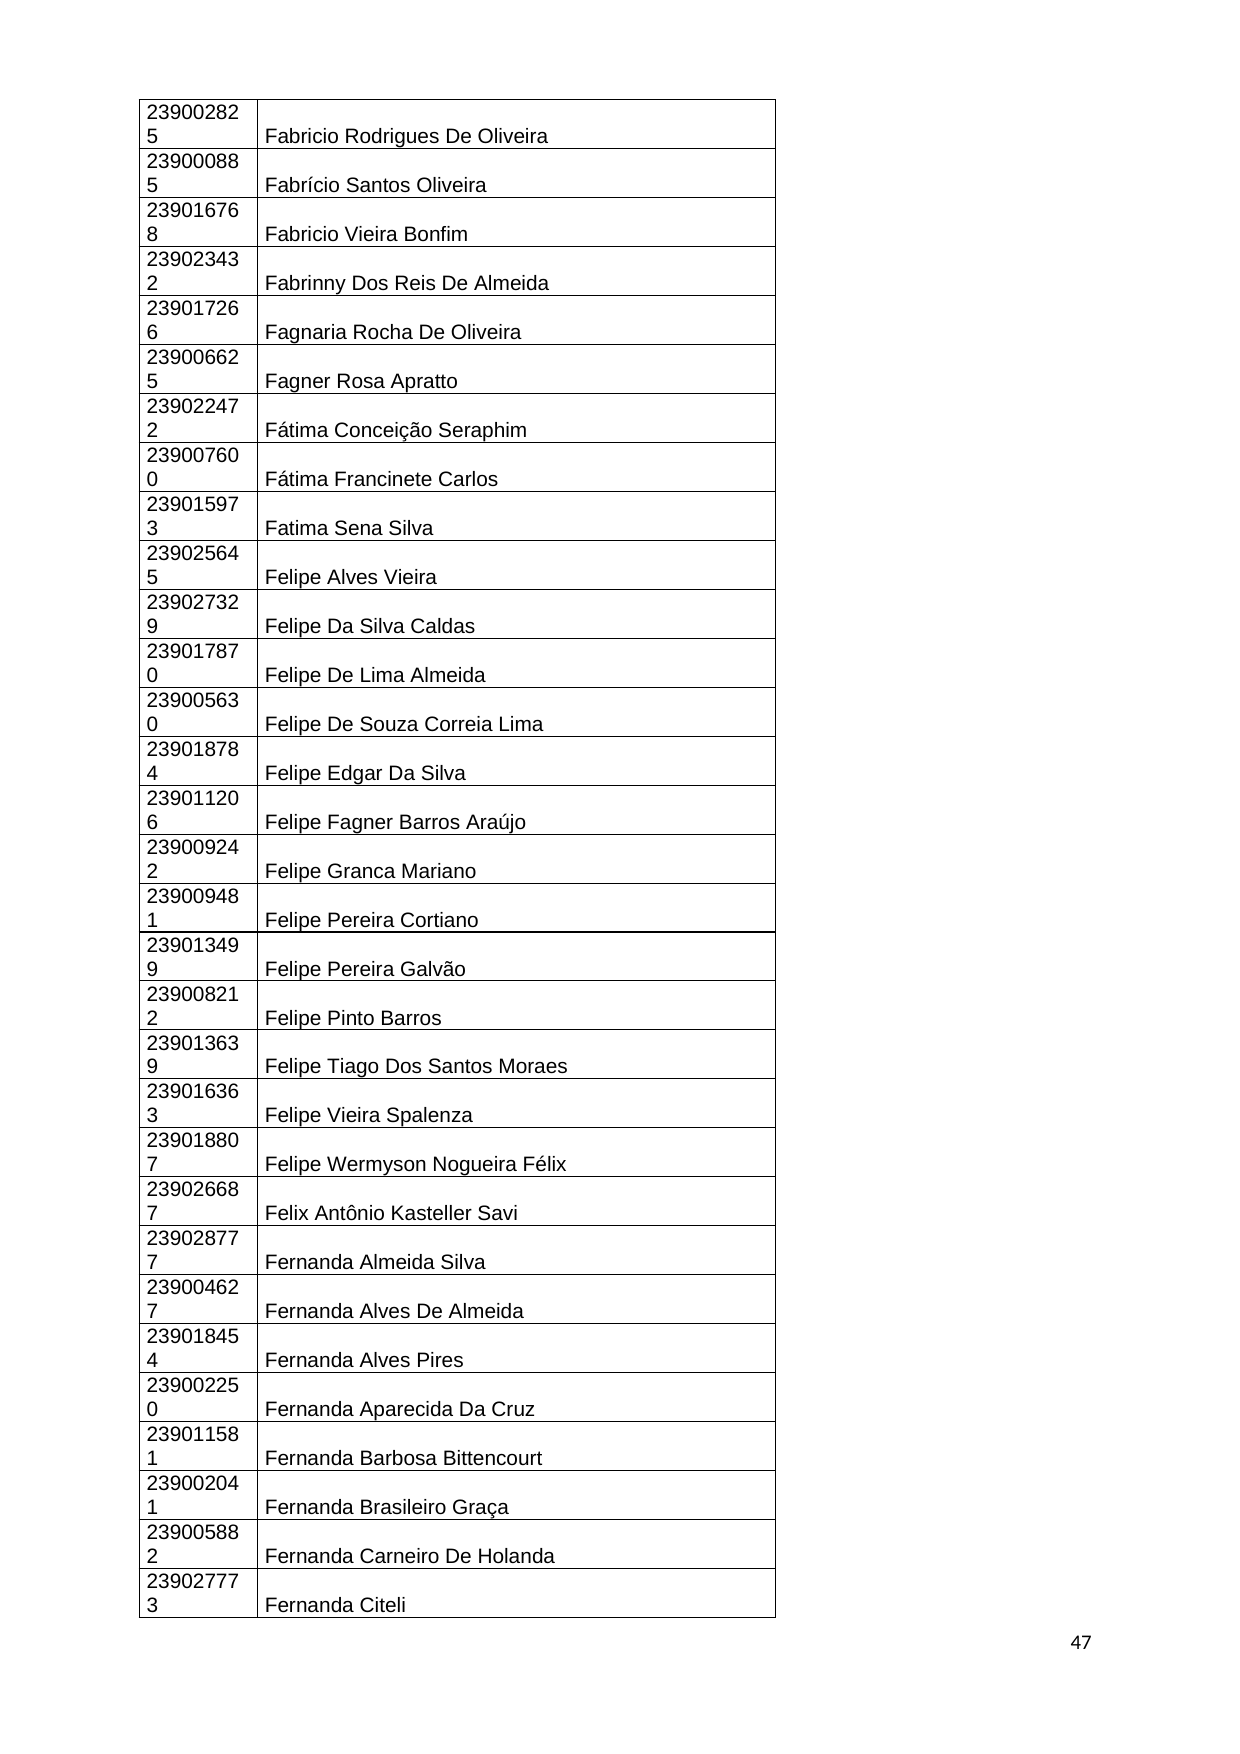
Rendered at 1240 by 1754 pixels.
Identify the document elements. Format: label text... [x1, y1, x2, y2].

table_cell 239017870 [140, 639, 257, 687]
table_cell 239006625 [140, 345, 257, 393]
table_cell 239004627 [140, 1275, 257, 1323]
table_cell 239005882 [140, 1520, 257, 1568]
table_cell Felipe Edgar Da Silva [258, 737, 775, 784]
table_cell 239002250 [140, 1373, 257, 1421]
table_cell 239009481 [140, 884, 257, 931]
table_cell Fabricio Rodrigues De Oliveira [258, 100, 775, 148]
table_cell 239007600 [140, 443, 257, 491]
table_cell 239016363 [140, 1079, 257, 1127]
table_cell Fernanda Alves De Almeida [258, 1275, 775, 1323]
table_cell 239005630 [140, 688, 257, 736]
table_cell Fatima Sena Silva [258, 492, 775, 540]
table_cell Fernanda Brasileiro Graça [258, 1471, 775, 1519]
table_cell 239015973 [140, 492, 257, 540]
table_cell 239027773 [140, 1569, 257, 1617]
table_cell Fabrício Santos Oliveira [258, 149, 775, 197]
table_cell Felipe Fagner Barros Araújo [258, 786, 775, 833]
table_cell 239002825 [140, 100, 257, 148]
table_cell Felipe Pinto Barros [258, 981, 775, 1029]
table_cell Felipe Granca Mariano [258, 835, 775, 882]
table_cell 239011206 [140, 786, 257, 833]
table_cell 239028777 [140, 1226, 257, 1274]
table_cell Fernanda Citeli [258, 1569, 775, 1617]
table_cell Fabricio Vieira Bonfim [258, 198, 775, 246]
table_cell Felipe Vieira Spalenza [258, 1079, 775, 1127]
table_cell Fabrinny Dos Reis De Almeida [258, 247, 775, 295]
table_cell Fernanda Alves Pires [258, 1324, 775, 1372]
table_cell Felipe De Souza Correia Lima [258, 688, 775, 736]
table_cell 239023432 [140, 247, 257, 295]
table_cell 239022472 [140, 394, 257, 442]
table_cell Felipe De Lima Almeida [258, 639, 775, 687]
table_cell 239018784 [140, 737, 257, 784]
table_cell Felipe Alves Vieira [258, 541, 775, 589]
table_cell 239017266 [140, 296, 257, 344]
table_cell Fagnaria Rocha De Oliveira [258, 296, 775, 344]
table_cell 239013499 [140, 933, 257, 980]
table_cell Felipe Pereira Galvão [258, 933, 775, 980]
table_cell Felipe Tiago Dos Santos Moraes [258, 1030, 775, 1078]
table_cell 239008212 [140, 981, 257, 1029]
table_cell 239018807 [140, 1128, 257, 1176]
table_cell Felix Antônio Kasteller Savi [258, 1177, 775, 1225]
table_cell 239016768 [140, 198, 257, 246]
table_cell Fagner Rosa Apratto [258, 345, 775, 393]
table_cell Fernanda Aparecida Da Cruz [258, 1373, 775, 1421]
table_cell Felipe Wermyson Nogueira Félix [258, 1128, 775, 1176]
table_cell Fernanda Almeida Silva [258, 1226, 775, 1274]
table_cell 239009242 [140, 835, 257, 882]
table_cell Fernanda Barbosa Bittencourt [258, 1422, 775, 1470]
table_cell Felipe Da Silva Caldas [258, 590, 775, 638]
table_cell 239026687 [140, 1177, 257, 1225]
table_cell Fátima Conceição Seraphim [258, 394, 775, 442]
table_cell 239027329 [140, 590, 257, 638]
table_cell Fátima Francinete Carlos [258, 443, 775, 491]
table_cell 239011581 [140, 1422, 257, 1470]
table_cell Fernanda Carneiro De Holanda [258, 1520, 775, 1568]
table_cell 239002041 [140, 1471, 257, 1519]
table_cell Felipe Pereira Cortiano [258, 884, 775, 931]
table_cell 239018454 [140, 1324, 257, 1372]
table_cell 239025645 [140, 541, 257, 589]
table_cell 239000885 [140, 149, 257, 197]
table_cell 239013639 [140, 1030, 257, 1078]
